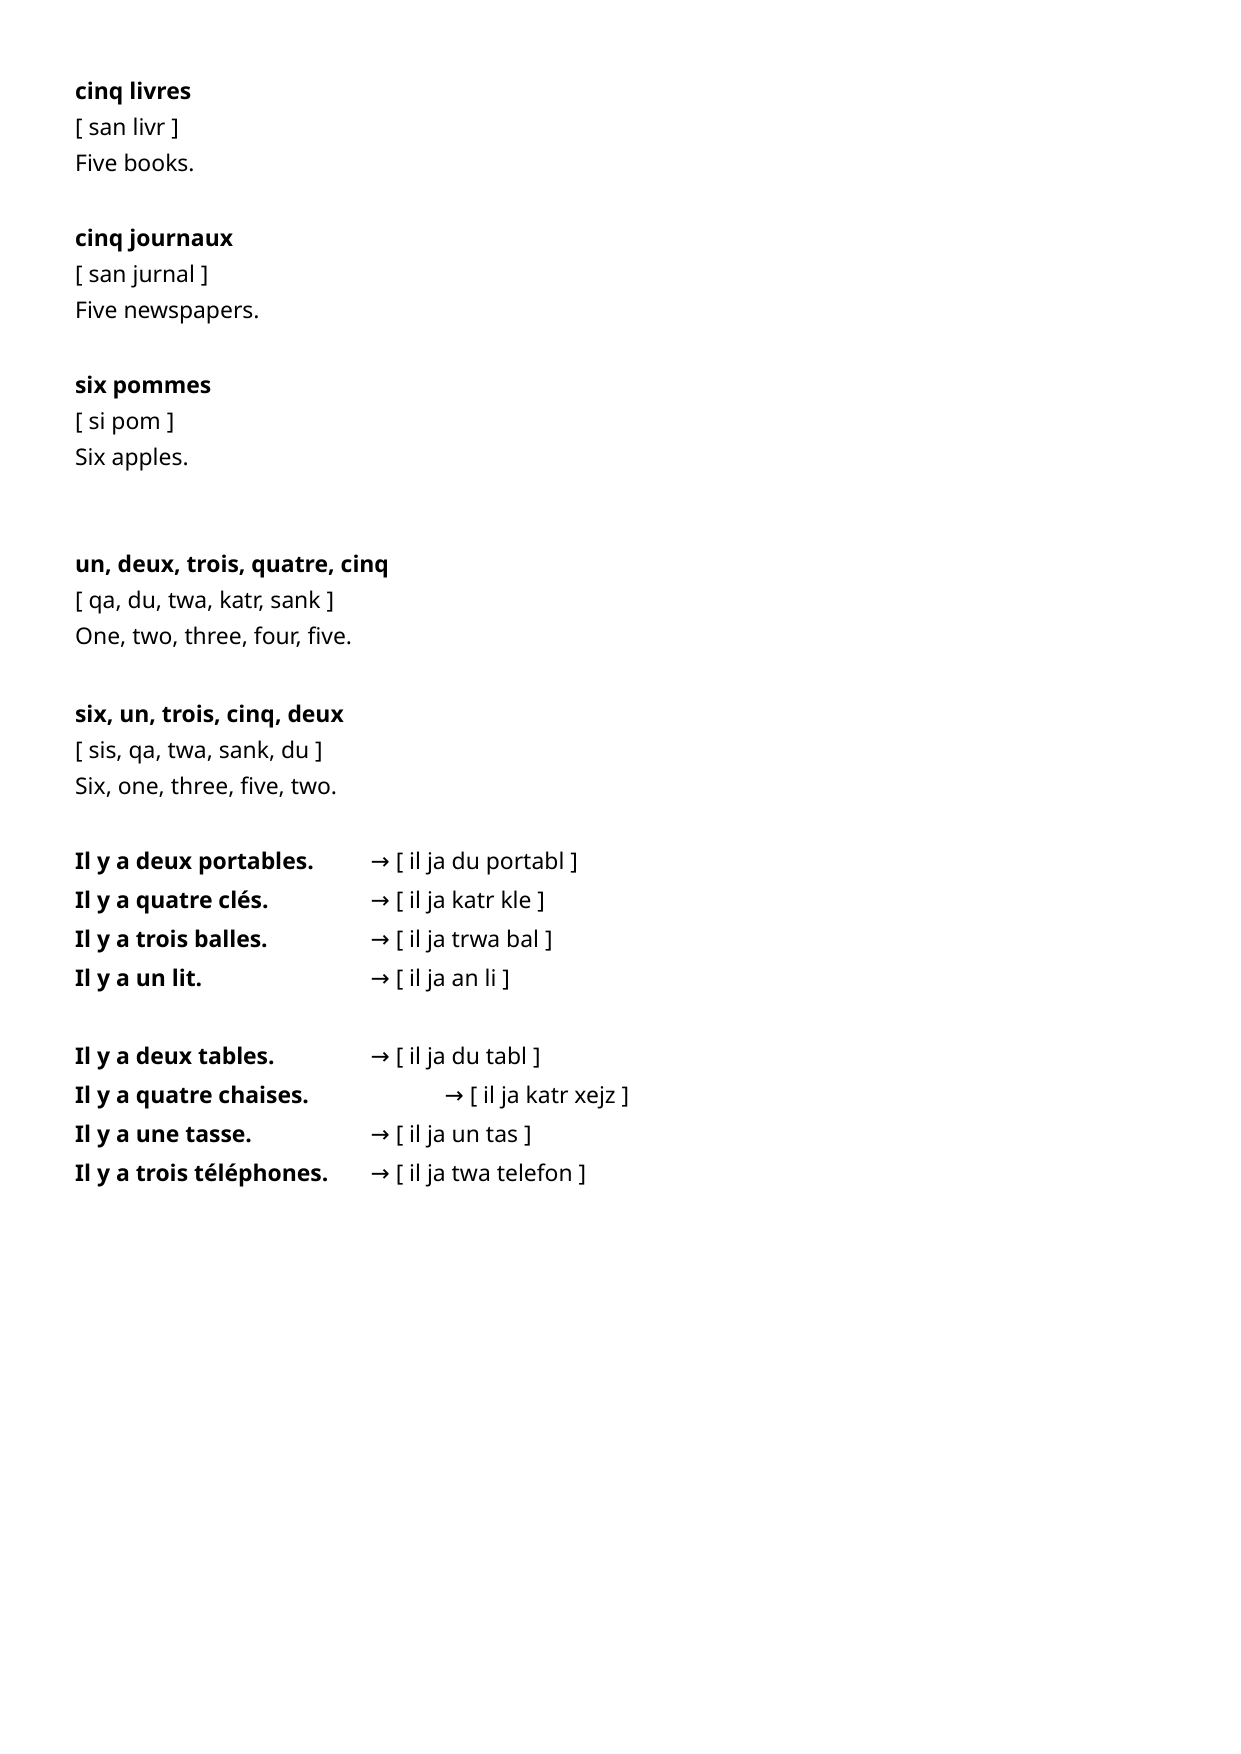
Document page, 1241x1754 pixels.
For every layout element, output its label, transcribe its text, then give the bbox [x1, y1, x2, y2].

text cinq livres [ san livr ] Five books. [75, 75, 1165, 178]
text Il y a un lit. → [ il ja an li ] [75, 962, 1165, 993]
text Il y a deux tables. → [ il ja du tabl ] [75, 1040, 1165, 1071]
text six pommes [ si pom ] Six apples. un, deux, trois, quatre, cinq [ qa, du, twa, katr, sank ] One, two, three, four, five. [75, 369, 1165, 652]
text Il y a quatre clés. → [ il ja katr kle ] [75, 884, 1165, 915]
text cinq journaux [ san jurnal ] Five newspapers. [75, 222, 1165, 325]
text Il y a trois téléphones. → [ il ja twa telefon ] [75, 1157, 1165, 1188]
text Il y a une tasse. → [ il ja un tas ] [75, 1118, 1165, 1149]
text six, un, trois, cinq, deux [ sis, qa, twa, sank, du ] Six, one, three, five, two. [75, 698, 1165, 801]
text Il y a trois balles. → [ il ja trwa bal ] [75, 923, 1165, 954]
text Il y a quatre chaises. → [ il ja katr xejz ] [75, 1079, 1165, 1110]
text Il y a deux portables. → [ il ja du portabl ] [75, 845, 1165, 876]
